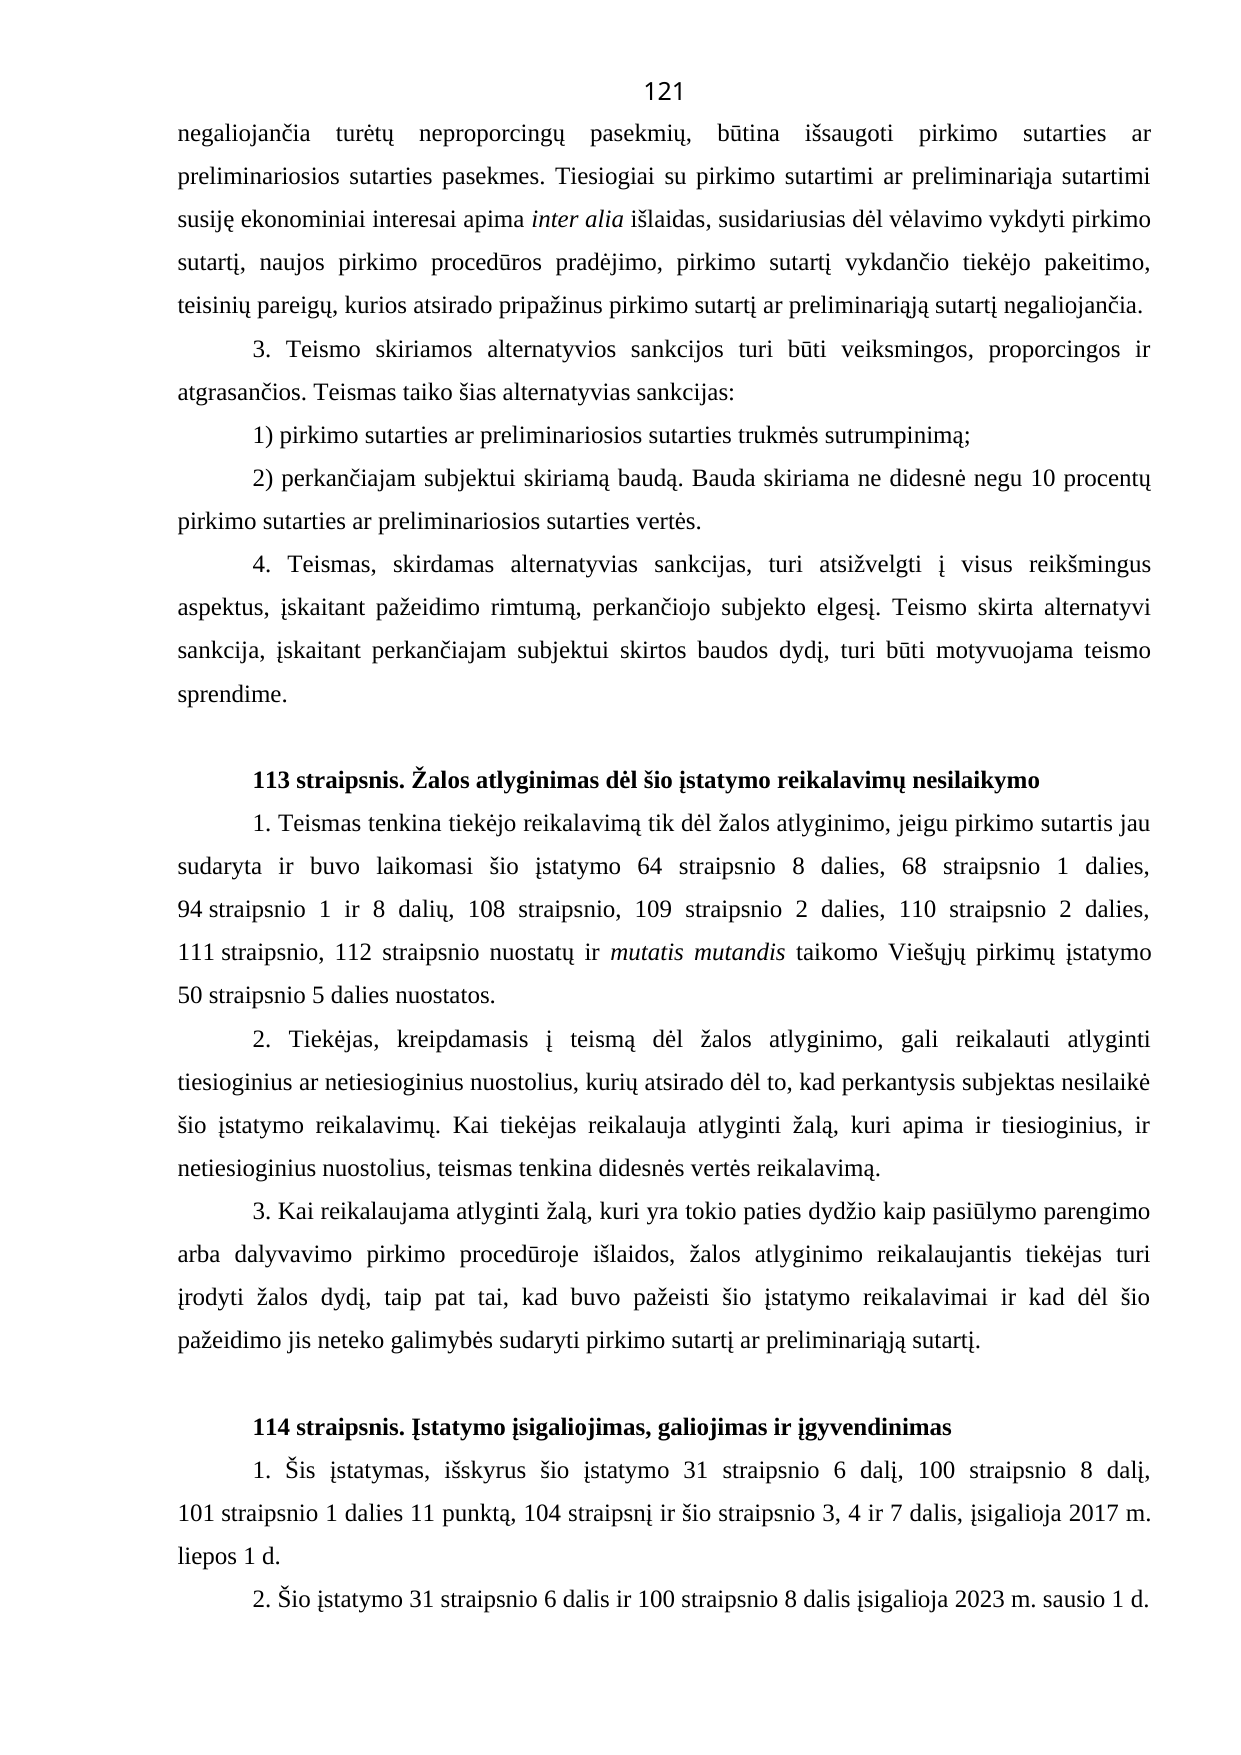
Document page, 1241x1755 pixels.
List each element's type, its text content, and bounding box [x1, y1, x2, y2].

text 114 straipsnis. Įstatymo įsigaliojimas, galiojimas ir įgyvendinimas [177, 1412, 1152, 1441]
text 2) perkančiajam subjektui skiriamą baudą. Bauda skiriama ne didesnė negu 10 procentų pirkimo sutarties ar preliminariosios sutarties vertės. [177, 463, 1152, 535]
text 2. Tiekėjas, kreipdamasis į teismą dėl žalos atlyginimo, gali reikalauti atlyginti tiesioginius ar netiesioginius nuostolius, kurių atsirado dėl to, kad perkantysis subjektas nesilaikė šio įstatymo reikalavimų. Kai tiekėjas reikalauja atlyginti žalą, kuri apima ir tiesioginius, ir netiesioginius nuostolius, teismas tenkina didesnės vertės reikalavimą. [177, 1024, 1152, 1182]
text 4. Teismas, skirdamas alternatyvias sankcijas, turi atsižvelgti į visus reikšmingus aspektus, įskaitant pažeidimo rimtumą, perkančiojo subjekto elgesį. Teismo skirta alternatyvi sankcija, įskaitant perkančiajam subjektui skirtos baudos dydį, turi būti motyvuojama teismo sprendime. [177, 549, 1152, 707]
text 1. Teismas tenkina tiekėjo reikalavimą tik dėl žalos atlyginimo, jeigu pirkimo sutartis jau sudaryta ir buvo laikomasi šio įstatymo 64 straipsnio 8 dalies, 68 straipsnio 1 dalies, 94 straipsnio 1 ir 8 dalių, 108 straipsnio, 109 straipsnio 2 dalies, 110 straipsnio 2 dalies, 111 straipsnio, 112 straipsnio nuostatų ir mutatis mutandis taikomo Viešųjų pirkimų įstatymo 50 straipsnio 5 dalies nuostatos. [177, 808, 1152, 1009]
text negaliojančia turėtų neproporcingų pasekmių, būtina išsaugoti pirkimo sutarties ar preliminariosios sutarties pasekmes. Tiesiogiai su pirkimo sutartimi ar preliminariąja sutartimi susiję ekonominiai interesai apima inter alia išlaidas, susidariusias dėl vėlavimo vykdyti pirkimo sutartį, naujos pirkimo procedūros pradėjimo, pirkimo sutartį vykdančio tiekėjo pakeitimo, teisinių pareigų, kurios atsirado pripažinus pirkimo sutartį ar preliminariąją sutartį negaliojančia. [177, 118, 1152, 319]
text 1) pirkimo sutarties ar preliminariosios sutarties trukmės sutrumpinimą; [177, 420, 1152, 449]
text 3. Kai reikalaujama atlyginti žalą, kuri yra tokio paties dydžio kaip pasiūlymo parengimo arba dalyvavimo pirkimo procedūroje išlaidos, žalos atlyginimo reikalaujantis tiekėjas turi įrodyti žalos dydį, taip pat tai, kad buvo pažeisti šio įstatymo reikalavimai ir kad dėl šio pažeidimo jis neteko galimybės sudaryti pirkimo sutartį ar preliminariąją sutartį. [177, 1196, 1152, 1354]
text 3. Teismo skiriamos alternatyvios sankcijos turi būti veiksmingos, proporcingos ir atgrasančios. Teismas taiko šias alternatyvias sankcijas: [177, 334, 1152, 406]
text 2. Šio įstatymo 31 straipsnio 6 dalis ir 100 straipsnio 8 dalis įsigalioja 2023 m. sausio 1 d. [177, 1584, 1152, 1613]
text 1. Šis įstatymas, išskyrus šio įstatymo 31 straipsnio 6 dalį, 100 straipsnio 8 dalį, 101 straipsnio 1 dalies 11 punktą, 104 straipsnį ir šio straipsnio 3, 4 ir 7 dalis, įsigalioja 2017 m. liepos 1 d. [177, 1455, 1152, 1570]
text 113 straipsnis. Žalos atlyginimas dėl šio įstatymo reikalavimų nesilaikymo [177, 765, 1152, 794]
